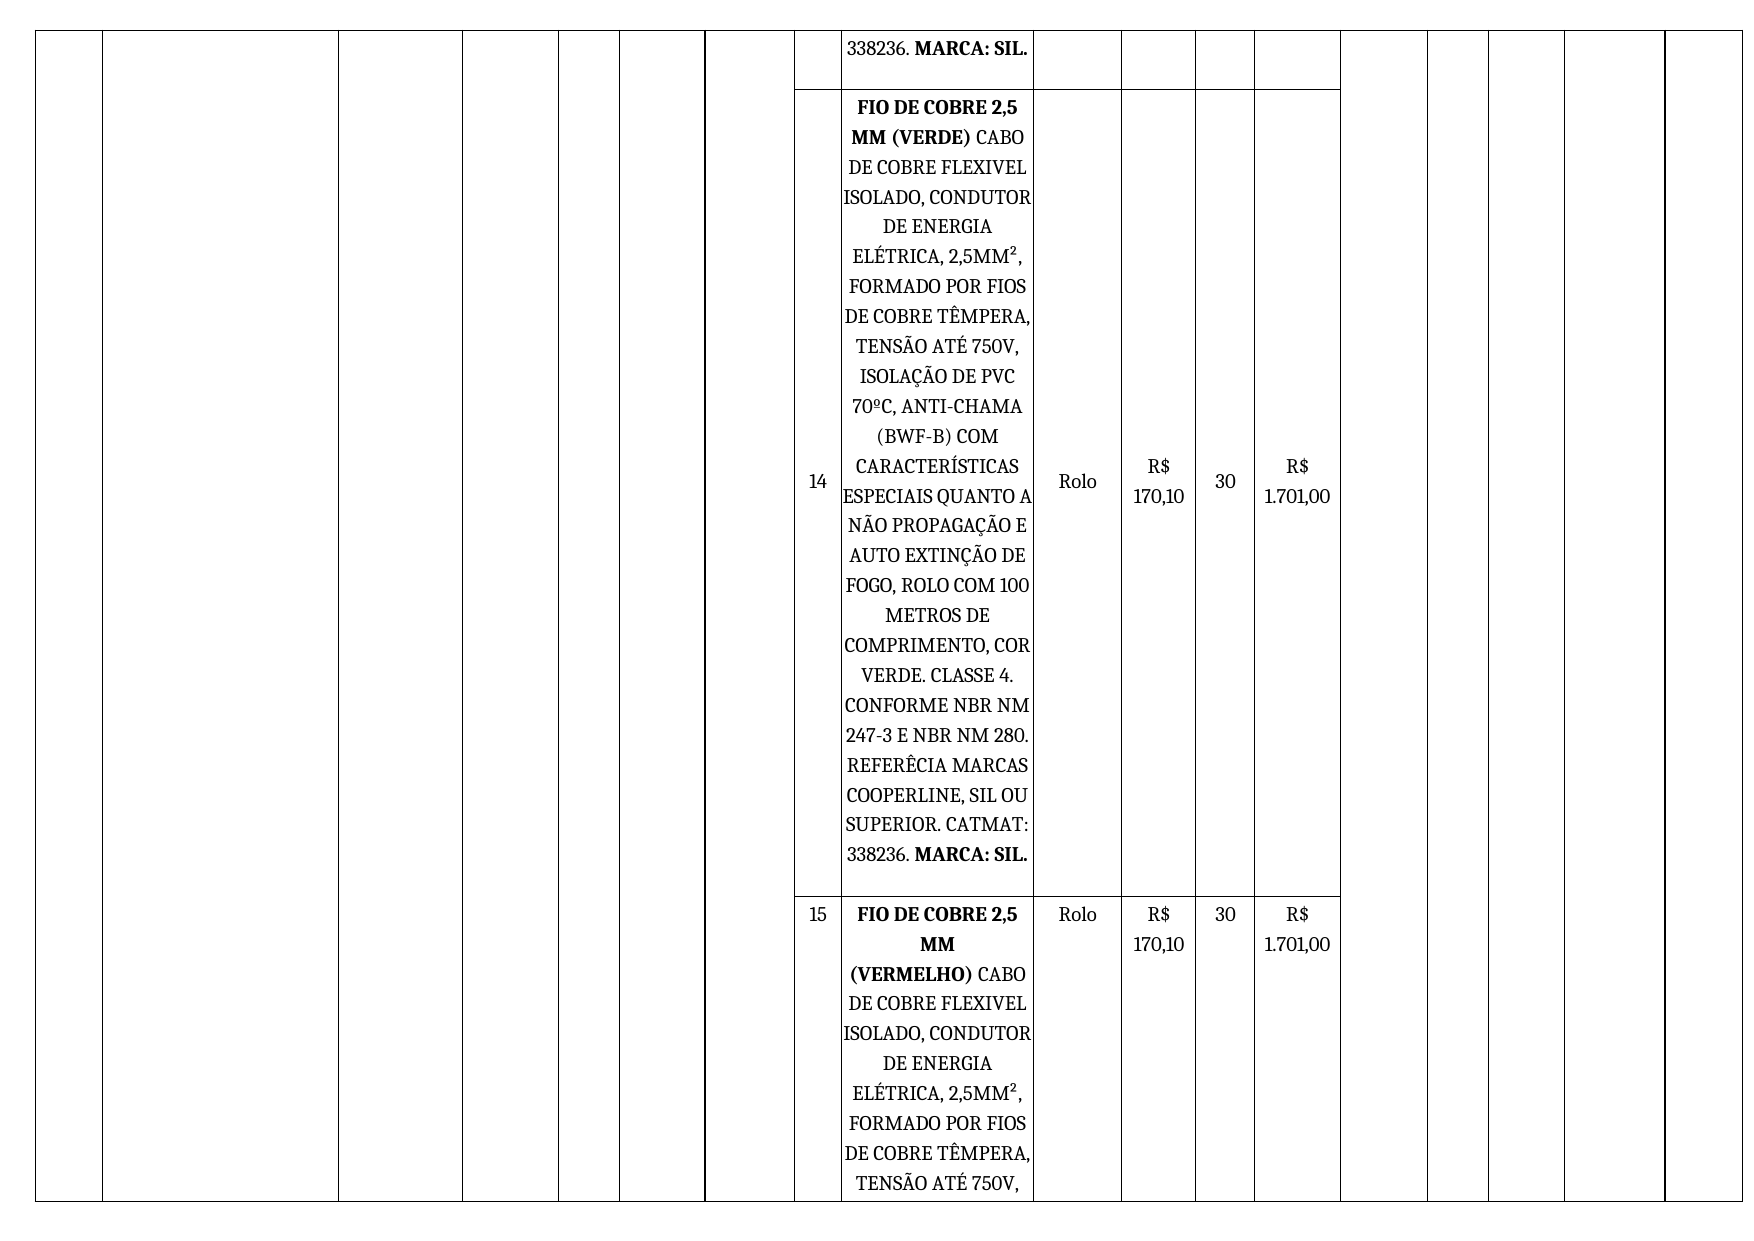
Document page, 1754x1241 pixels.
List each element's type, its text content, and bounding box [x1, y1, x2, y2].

table_cell R$ 170,10 [1122, 90, 1195, 896]
table_cell [103, 31, 338, 1201]
table_cell [1341, 31, 1427, 1201]
table_cell [620, 31, 704, 1201]
table_cell [1122, 31, 1195, 89]
table_cell R$ 1.701,00 [1255, 90, 1340, 896]
table_cell Rolo [1034, 90, 1121, 896]
table_cell 338236. MARCA: SIL. [842, 31, 1033, 89]
table_cell [1196, 31, 1254, 89]
table_cell FIO DE COBRE 2,5 MM (VERDE) CABO DE COBRE FLEXIVEL ISOLADO, CONDUTOR DE ENERGIA ELÉTRICA, 2,5MM², FORMADO POR FIOS DE COBRE TÊMPERA, TENSÃO ATÉ 750V, ISOLAÇÃO DE PVC 70ºC, ANTI-CHAMA (BWF-B) COM CARACTERÍSTICAS ESPECIAIS QUANTO A NÃO PROPAGAÇÃO E AUTO EXTINÇÃO DE FOGO, ROLO COM 100 METROS DE COMPRIMENTO, COR VERDE. CLASSE 4. CONFORME NBR NM 247-3 E NBR NM 280. REFERÊCIA MARCAS COOPERLINE, SIL OU SUPERIOR. CATMAT: 338236. MARCA: SIL. [842, 90, 1033, 896]
table_cell [559, 31, 619, 1201]
table_cell R$ 1.701,00 [1255, 897, 1340, 1201]
table_cell [1666, 31, 1742, 1201]
table_cell [1565, 31, 1664, 1201]
table_cell 30 [1196, 897, 1254, 1201]
table_cell [463, 31, 558, 1201]
table_cell [795, 31, 841, 89]
table_cell FIO DE COBRE 2,5 MM (VERMELHO) CABO DE COBRE FLEXIVEL ISOLADO, CONDUTOR DE ENERGIA ELÉTRICA, 2,5MM², FORMADO POR FIOS DE COBRE TÊMPERA, TENSÃO ATÉ 750V, [842, 897, 1033, 1201]
table_cell R$ 170,10 [1122, 897, 1195, 1201]
table_cell 15 [795, 897, 841, 1201]
table_cell [1489, 31, 1564, 1201]
table_cell 30 [1196, 90, 1254, 896]
table_cell [1428, 31, 1488, 1201]
table_cell [36, 31, 102, 1201]
table_cell [706, 31, 794, 1201]
table_cell [1034, 31, 1121, 89]
table_cell Rolo [1034, 897, 1121, 1201]
table_cell [1255, 31, 1340, 89]
table_cell 14 [795, 90, 841, 896]
table_cell [339, 31, 462, 1201]
